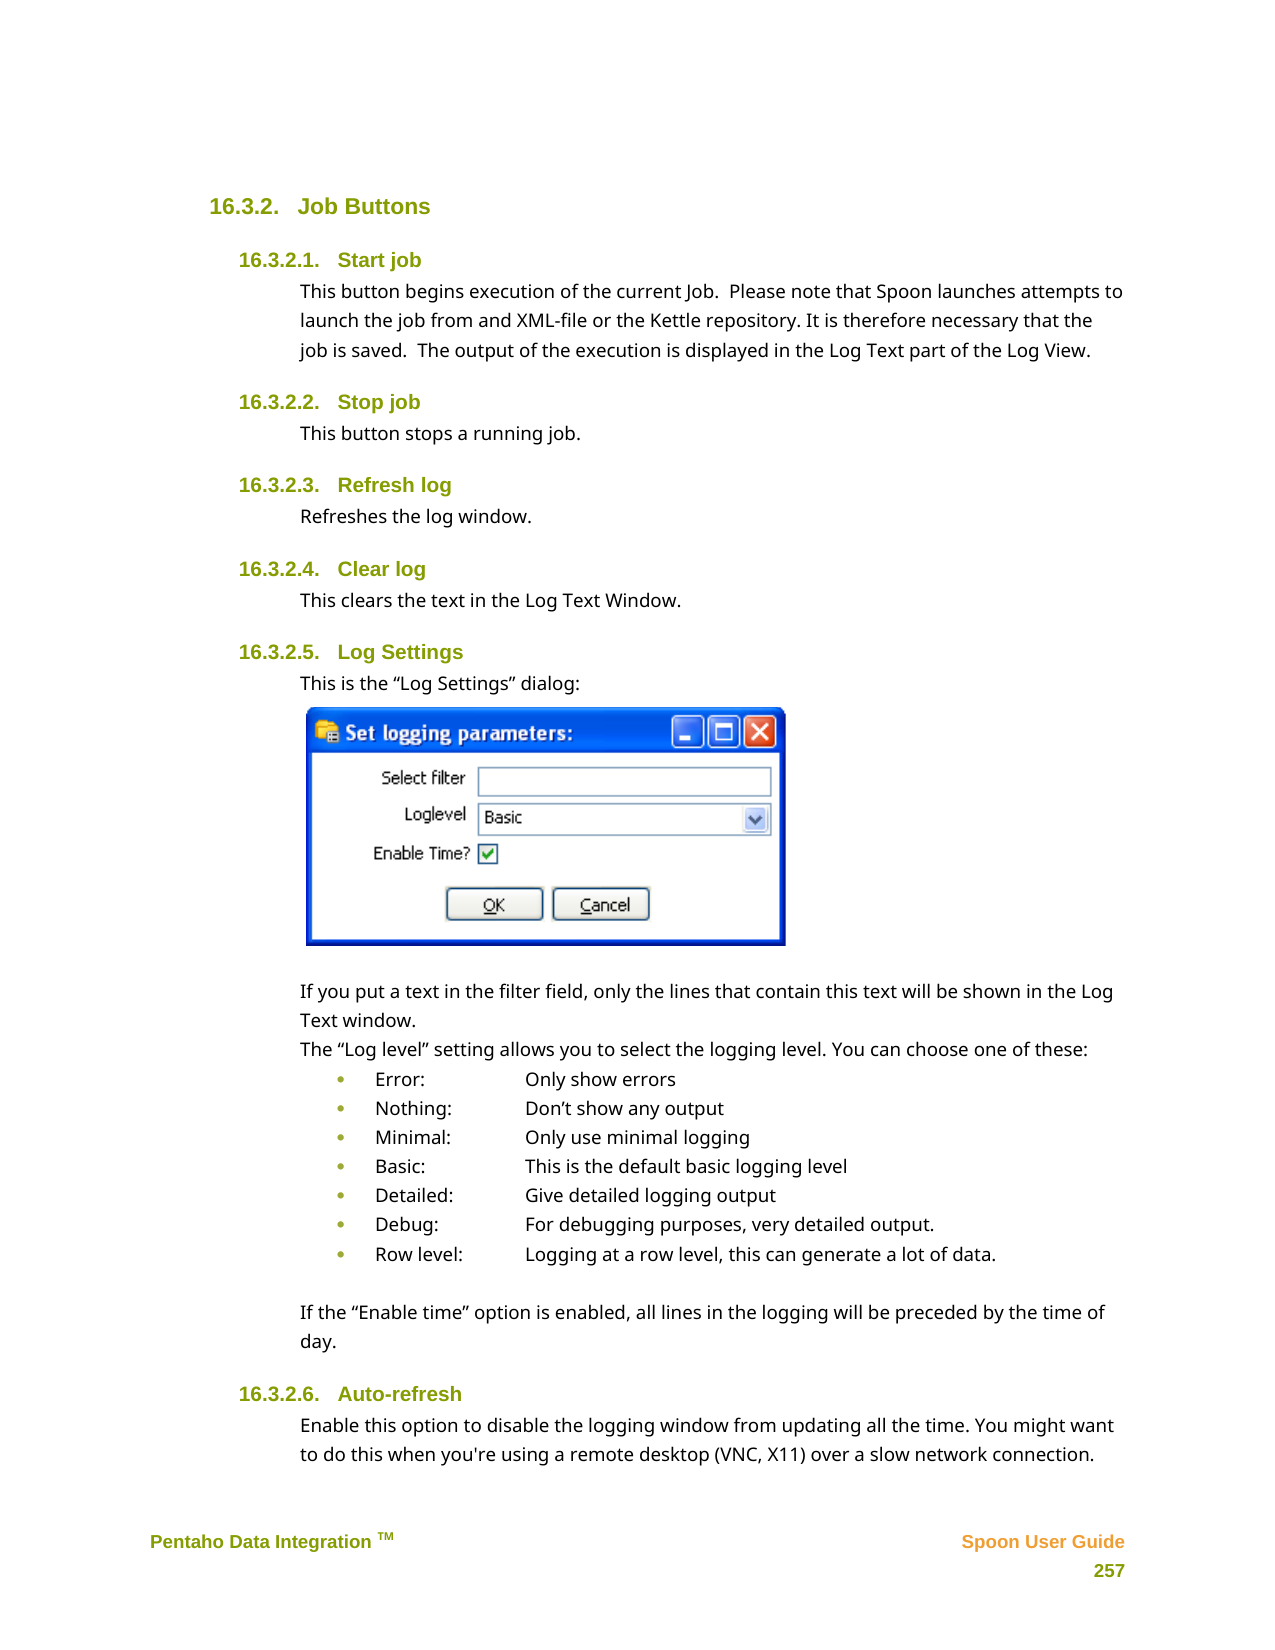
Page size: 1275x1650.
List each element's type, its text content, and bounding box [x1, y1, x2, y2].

list Minimal: Only use minimal logging [337, 1121, 1125, 1150]
list Error: Only show errors [337, 1063, 1125, 1092]
text The “Log level” setting allows you to select the logging level. You can choose one of these: [300, 1033, 1125, 1063]
list Nothing: Don’t show any output [337, 1092, 1125, 1121]
subtitle Start job [239, 240, 1125, 275]
subtitle Job Buttons [209, 186, 1125, 221]
picture [306, 707, 786, 946]
text This button stops a running job. [300, 417, 1125, 446]
text This button begins execution of the current Job. Please note that Spoon launches attempts to launch the job from and XML-file or the Kettle repository. It is therefore necessary that the job is saved. The output of the execution is displayed in the Log Text part of the Log View. [300, 275, 1125, 363]
list Row level: Logging at a row level, this can generate a lot of data. [337, 1238, 1125, 1267]
subtitle Stop job [239, 382, 1125, 416]
text This is the “Log Settings” dialog: [300, 667, 1125, 697]
subtitle Refresh log [239, 465, 1125, 500]
list Debug: For debugging purposes, very detailed output. [337, 1208, 1125, 1238]
subtitle Auto-refresh [239, 1373, 1125, 1408]
list Detailed: Give detailed logging output [337, 1179, 1125, 1208]
subtitle Clear log [239, 548, 1125, 583]
text Enable this option to disable the logging window from updating all the time. You might want to do this when you're using a remote desktop (VNC, X11) over a slow network connection. [300, 1409, 1125, 1467]
list Basic: This is the default basic logging level [337, 1150, 1125, 1179]
text Refreshes the log window. [300, 501, 1125, 530]
text If the “Enable time” option is enabled, all lines in the logging will be preceded by the time of day. [300, 1296, 1125, 1354]
text If you put a text in the filter field, only the lines that contain this text will be shown in the Log Text window. [300, 975, 1125, 1033]
text This clears the text in the Log Text Window. [300, 584, 1125, 613]
subtitle Log Settings [239, 632, 1125, 667]
